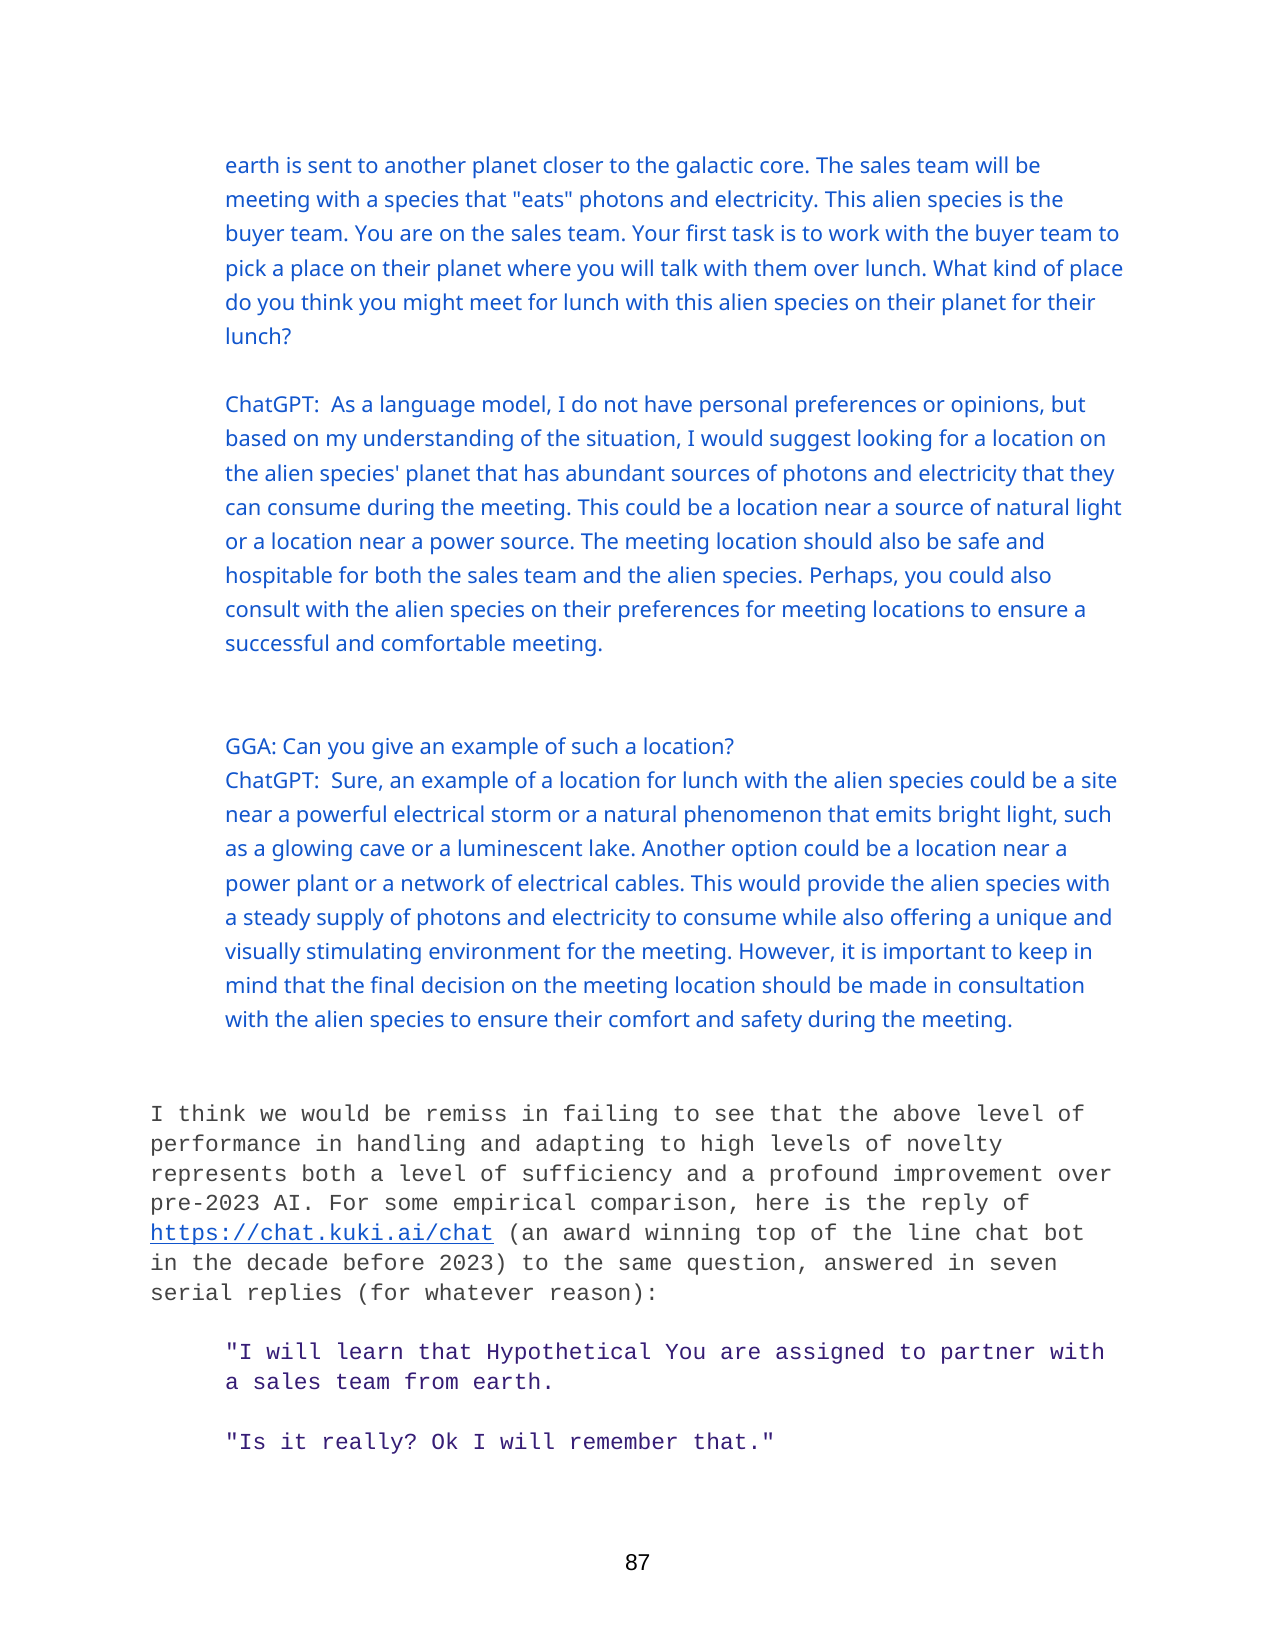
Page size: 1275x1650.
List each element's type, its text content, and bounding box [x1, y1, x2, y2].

text earth is sent to another planet closer to the galactic core. The sales team will be meeting with a species that "eats" photons and electricity. This alien species is the buyer team. You are on the sales team. Your first task is to work with the buyer team to pick a place on their planet where you will talk with them over lunch. What kind of place do you think you might meet for lunch with this alien species on their planet for their lunch? [225, 150, 1125, 351]
text GGA: Can you give an example of such a location? [225, 731, 1125, 761]
text "Is it really? Ok I will remember that." [225, 1430, 1125, 1456]
text "I will learn that Hypothetical You are assigned to partner with a sales team from earth. [225, 1341, 1125, 1396]
text I think we would be remiss in failing to see that the above level of performance in handling and adapting to high levels of novelty represents both a level of sufficiency and a profound improvement over pre-2023 AI. For some empirical comparison, here is the reply of https://chat.kuki.ai/chat (an award winning top of the line chat bot in the decade before 2023) to the same question, answered in seven serial replies (for whatever reason): [150, 1102, 1125, 1307]
text ChatGPT: Sure, an example of a location for lunch with the alien species could be a site near a powerful electrical storm or a natural phenomenon that emits bright light, such as a glowing cave or a luminescent lake. Another option could be a location near a power plant or a network of electrical cables. This would provide the alien species with a steady supply of photons and electricity to consume while also offering a unique and visually stimulating environment for the meeting. However, it is important to keep in mind that the final decision on the meeting location should be made in consultation with the alien species to ensure their comfort and safety during the meeting. [225, 765, 1125, 1034]
text ChatGPT: As a language model, I do not have personal preferences or opinions, but based on my understanding of the situation, I would suggest looking for a location on the alien species' planet that has abundant sources of photons and electricity that they can consume during the meeting. This could be a location near a source of natural light or a location near a power source. The meeting location should also be safe and hospitable for both the sales team and the alien species. Perhaps, you could also consult with the alien species on their preferences for meeting locations to ensure a successful and comfortable meeting. [225, 389, 1125, 658]
